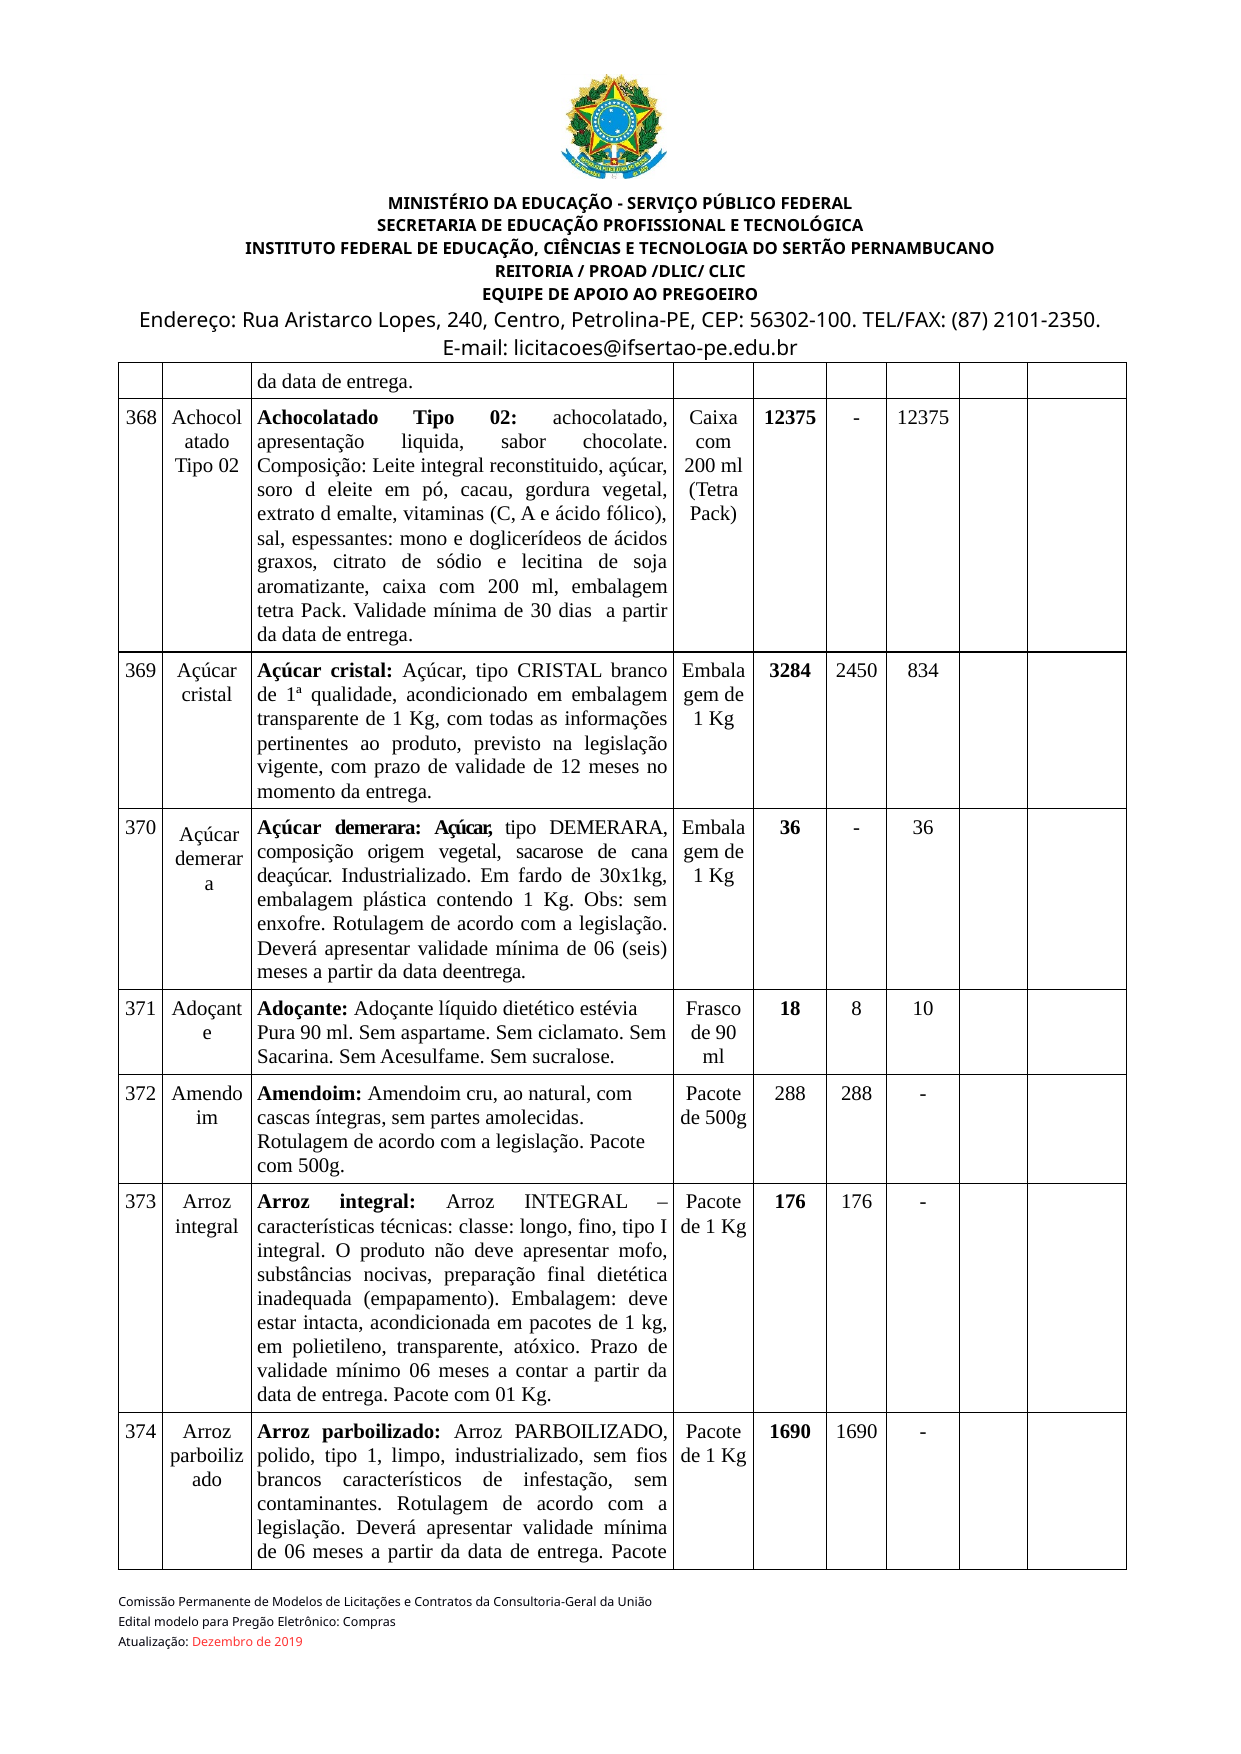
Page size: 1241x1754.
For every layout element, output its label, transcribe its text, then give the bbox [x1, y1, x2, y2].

table_cell Arroz parboilizado: Arroz PARBOILIZADO, polido, tipo 1, limpo, industrializado, sem fios brancos característicos de infestação, sem contaminantes. Rotulagem de acordo com a legislação. Deverá apresentar validade mínima de 06 meses a partir da data de entrega. Pacote [252, 1413, 673, 1569]
table_cell Embalagem de 1 Kg [674, 653, 753, 808]
table_cell [674, 363, 753, 398]
table_cell 373 [119, 1184, 162, 1412]
table_cell Arroz parboilizado [163, 1413, 251, 1569]
table_cell [754, 363, 826, 398]
table_cell [1028, 363, 1126, 398]
table_cell [827, 363, 886, 398]
table_cell [1028, 990, 1126, 1074]
table_cell Caixa com 200 ml (Tetra Pack) [674, 399, 753, 651]
table_cell Adoçante: Adoçante líquido dietético estévia Pura 90 ml. Sem aspartame. Sem ciclamato. Sem Sacarina. Sem Acesulfame. Sem sucralose. [252, 990, 673, 1074]
table_cell [960, 809, 1027, 989]
picture [560, 74, 667, 179]
table_cell 36 [887, 809, 959, 989]
table_cell Achocolatado Tipo 02: achocolatado, apresentação liquida, sabor chocolate. Composição: Leite integral reconstituido, açúcar, soro d eleite em pó, cacau, gordura vegetal, extrato d emalte, vitaminas (C, A e ácido fólico), sal, espessantes: mono e doglicerídeos de ácidos graxos, citrato de sódio e lecitina de soja aromatizante, caixa com 200 ml, embalagem tetra Pack. Validade mínima de 30 dias a partir da data de entrega. [252, 399, 673, 651]
table_cell 372 [119, 1075, 162, 1183]
table_cell - [887, 1413, 959, 1569]
table_cell 3284 [754, 653, 826, 808]
table_cell Pacote de 1 Kg [674, 1184, 753, 1412]
table_cell [1028, 809, 1126, 989]
table_cell Pacote de 1 Kg [674, 1413, 753, 1569]
table_cell [960, 1075, 1027, 1183]
table_cell [1028, 1184, 1126, 1412]
table_cell [960, 990, 1027, 1074]
table_cell 371 [119, 990, 162, 1074]
table_cell 1690 [827, 1413, 886, 1569]
table_cell 36 [754, 809, 826, 989]
table_cell 368 [119, 399, 162, 651]
table_cell Pacote de 500g [674, 1075, 753, 1183]
table_cell 176 [827, 1184, 886, 1412]
table_cell Amendoim: Amendoim cru, ao natural, com cascas íntegras, sem partes amolecidas. Rotulagem de acordo com a legislação. Pacote com 500g. [252, 1075, 673, 1183]
table_cell [1028, 1413, 1126, 1569]
table_cell 2450 [827, 653, 886, 808]
table_cell Embalagem de 1 Kg [674, 809, 753, 989]
table_cell [163, 363, 251, 398]
table_cell [960, 363, 1027, 398]
table_cell - [827, 399, 886, 651]
table_cell da data de entrega. [252, 363, 673, 398]
table_cell Arroz integral [163, 1184, 251, 1412]
table_cell 18 [754, 990, 826, 1074]
table_cell 8 [827, 990, 886, 1074]
table_cell 288 [827, 1075, 886, 1183]
table_cell 176 [754, 1184, 826, 1412]
table_cell 370 [119, 809, 162, 989]
table_cell 10 [887, 990, 959, 1074]
table_cell 1690 [754, 1413, 826, 1569]
table_cell [1028, 653, 1126, 808]
table_cell - [887, 1184, 959, 1412]
table_cell 12375 [754, 399, 826, 651]
table_cell 374 [119, 1413, 162, 1569]
table_cell - [887, 1075, 959, 1183]
table_cell [1028, 399, 1126, 651]
table_cell Frasco de 90 ml [674, 990, 753, 1074]
table_cell Amendoim [163, 1075, 251, 1183]
table_cell Achocolatado Tipo 02 [163, 399, 251, 651]
table_cell Açúcar demerara [163, 809, 251, 989]
table_cell 834 [887, 653, 959, 808]
table_cell Açúcar cristal: Açúcar, tipo CRISTAL branco de 1ª qualidade, acondicionado em embalagem transparente de 1 Kg, com todas as informações pertinentes ao produto, previsto na legislação vigente, com prazo de validade de 12 meses no momento da entrega. [252, 653, 673, 808]
table_cell [960, 399, 1027, 651]
table_cell Arroz integral: Arroz INTEGRAL – características técnicas: classe: longo, fino, tipo I integral. O produto não deve apresentar mofo, substâncias nocivas, preparação final dietética inadequada (empapamento). Embalagem: deve estar intacta, acondicionada em pacotes de 1 kg, em polietileno, transparente, atóxico. Prazo de validade mínimo 06 meses a contar a partir da data de entrega. Pacote com 01 Kg. [252, 1184, 673, 1412]
table_cell - [827, 809, 886, 989]
table_cell 288 [754, 1075, 826, 1183]
table_cell Açúcar demerara: Açúcar, tipo DEMERARA, composição origem vegetal, sacarose de cana deaçúcar. Industrializado. Em fardo de 30x1kg, embalagem plástica contendo 1 Kg. Obs: sem enxofre. Rotulagem de acordo com a legislação. Deverá apresentar validade mínima de 06 (seis) meses a partir da data deentrega. [252, 809, 673, 989]
table_cell 12375 [887, 399, 959, 651]
table_cell [960, 1413, 1027, 1569]
table_cell [1028, 1075, 1126, 1183]
table_cell Adoçante [163, 990, 251, 1074]
table_cell [119, 363, 162, 398]
table_cell [960, 1184, 1027, 1412]
table_cell 369 [119, 653, 162, 808]
table_cell Açúcar cristal [163, 653, 251, 808]
table_cell [960, 653, 1027, 808]
table_cell [887, 363, 959, 398]
